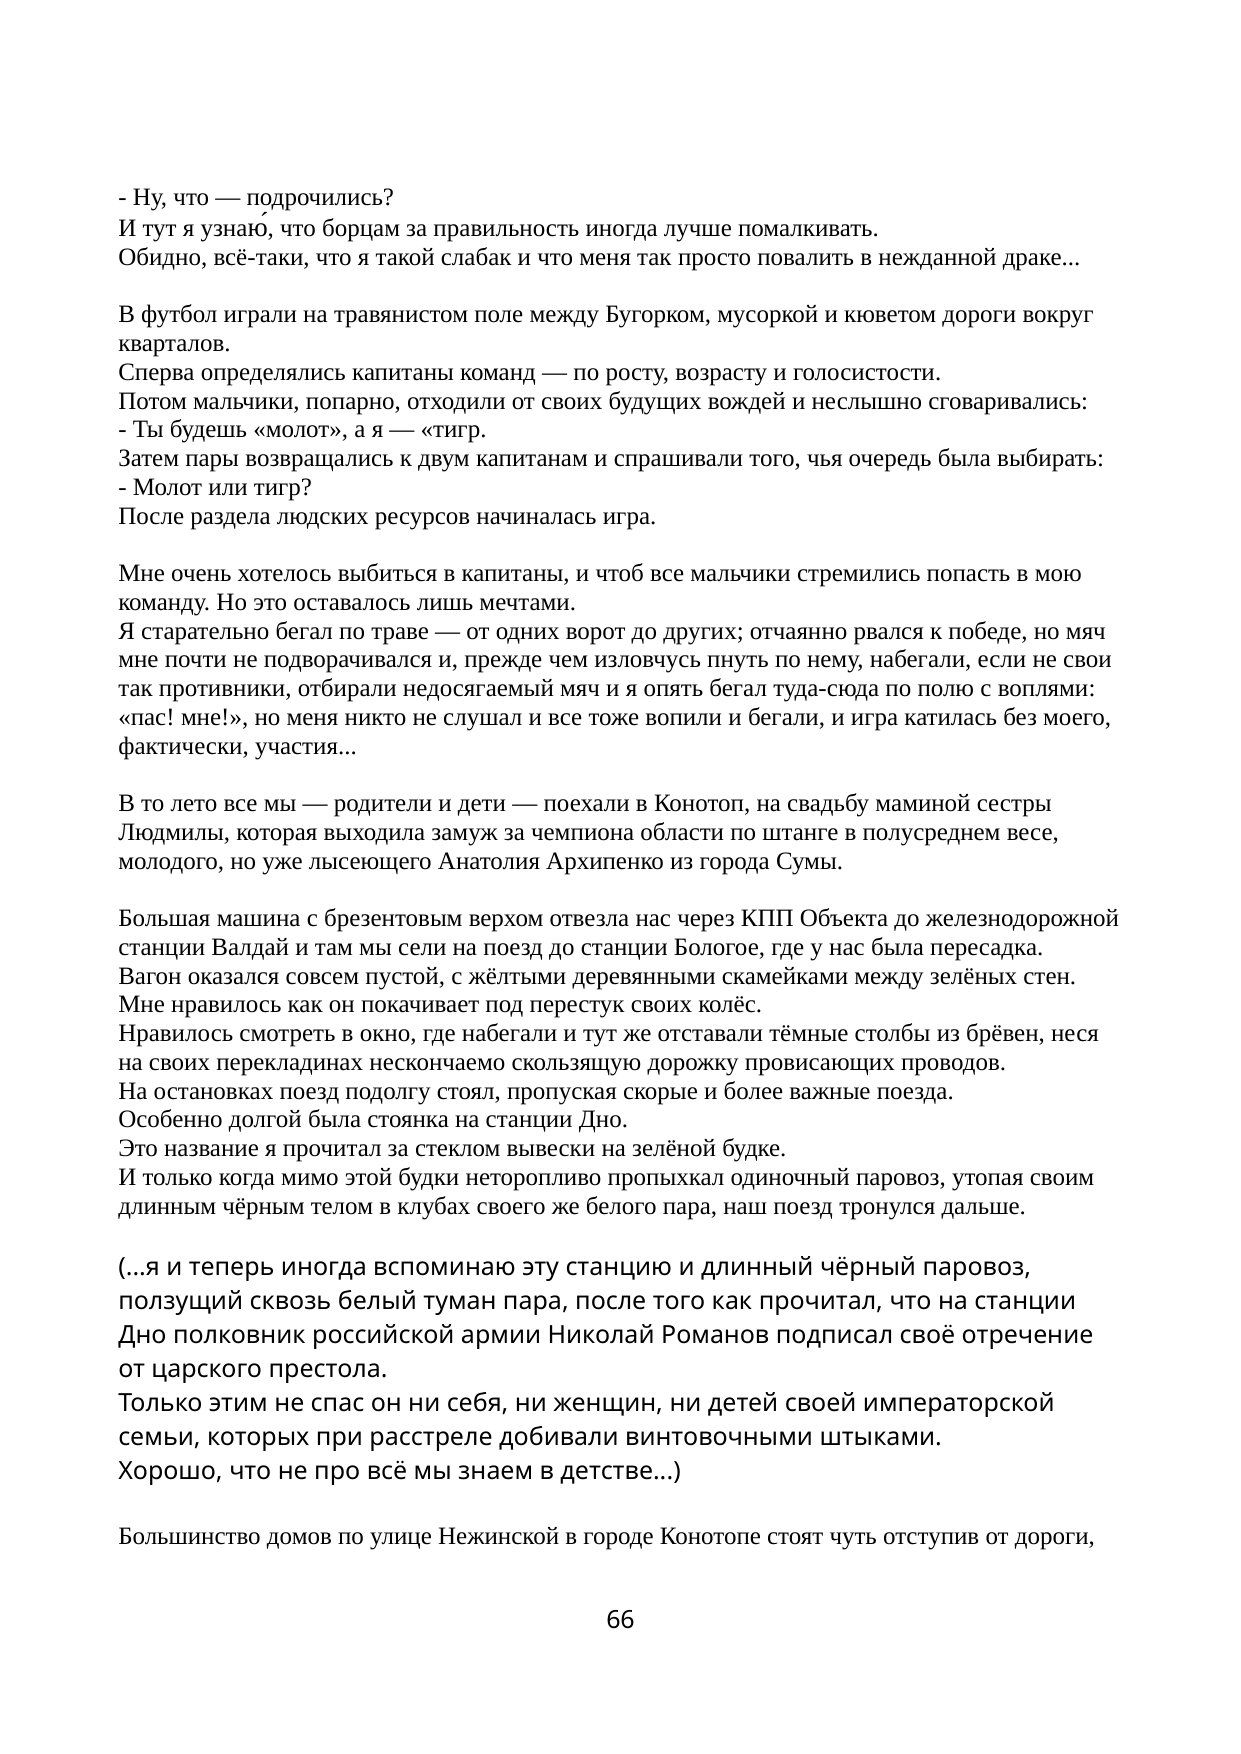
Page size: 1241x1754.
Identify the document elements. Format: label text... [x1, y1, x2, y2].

text Только этим не спас он ни себя, ни женщин, ни детей своей императорской семьи, которых при расстреле добивали винтовочными штыками. [118, 1384, 1122, 1453]
text Нравилось смотреть в окно, где набегали и тут же отставали тёмные столбы из брёвен, неся на своих перекладинах нескончаемо скользящую дорожку провисающих проводов. [118, 1018, 1122, 1076]
text И тут я узнаю́, что борцам за правильность иногда лучше помалкивать. [118, 211, 1122, 242]
text - Молот или тигр? [118, 472, 1122, 501]
text В то лето все мы — родители и дети — поехали в Конотоп, на свадьбу маминой сестры Людмилы, которая выходила замуж за чемпиона области по штанге в полусреднем весе, молодого, но уже лысеющего Анатолия Архипенко из города Сумы. [118, 788, 1122, 874]
text Особенно долгой была стоянка на станции Дно. [118, 1104, 1122, 1133]
text После раздела людских ресурсов начиналась игра. [118, 501, 1122, 529]
text - Ты будешь «молот», а я — «тигр. [118, 414, 1122, 443]
text И только когда мимо этой будки неторопливо пропыхкал одиночный паровоз, утопая своим длинным чёрным телом в клубах своего же белого пара, наш поезд тронулся дальше. [118, 1162, 1122, 1219]
text Это название я прочитал за стеклом вывески на зелёной будке. [118, 1133, 1122, 1162]
text На остановках поезд подолгу стоял, пропуская скорые и более важные поезда. [118, 1076, 1122, 1104]
text Большинство домов по улице Нежинской в городе Конотопе стоят чуть отступив от дороги, [118, 1521, 1122, 1549]
text Затем пары возвращались к двум капитанам и спрашивали того, чья очередь была выбирать: [118, 443, 1122, 472]
text Сперва определялись капитаны команд — по росту, возрасту и голосистости. [118, 357, 1122, 386]
text В футбол играли на травянистом поле между Бугорком, мусоркой и кюветом дороги вокруг кварталов. [118, 299, 1122, 357]
text Потом мальчики, попарно, отходили от своих будущих вождей и неслышно сговаривались: [118, 386, 1122, 414]
text Мне очень хотелось выбиться в капитаны, и чтоб все мальчики стремились попасть в мою команду. Но это оставалось лишь мечтами. [118, 558, 1122, 616]
text Хорошо, что не про всё мы знаем в детстве...) [118, 1453, 1122, 1487]
text - Ну, что — подрочились? [118, 182, 1122, 211]
text Я старательно бегал по траве — от одних ворот до других; отчаянно рвался к победе, но мяч мне почти не подворачивался и, прежде чем изловчусь пнуть по нему, набегали, если не свои так противники, отбирали недосягаемый мяч и я опять бегал туда-сюда по полю с воплями: «пас! мне!», но меня никто не слушал и все тоже вопили и бегали, и игра катилась без моего, фактически, участия... [118, 616, 1122, 759]
text (...я и теперь иногда вспоминаю эту станцию и длинный чёрный паровоз, ползущий сквозь белый туман пара, после того как прочитал, что на станции Дно полковник российской армии Николай Романов подписал своё отречение от царского престола. [118, 1248, 1122, 1384]
text Вагон оказался совсем пустой, с жёлтыми деревянными скамейками между зелёных стен. [118, 961, 1122, 989]
text Мне нравилось как он покачивает под перестук своих колёс. [118, 989, 1122, 1018]
text Обидно, всё-таки, что я такой слабак и что меня так просто повалить в нежданной драке... [118, 242, 1122, 271]
text Большая машина с брезентовым верхом отвезла нас через КПП Объекта до железнодорожной станции Валдай и там мы сели на поезд до станции Бологое, где у нас была пересадка. [118, 903, 1122, 961]
